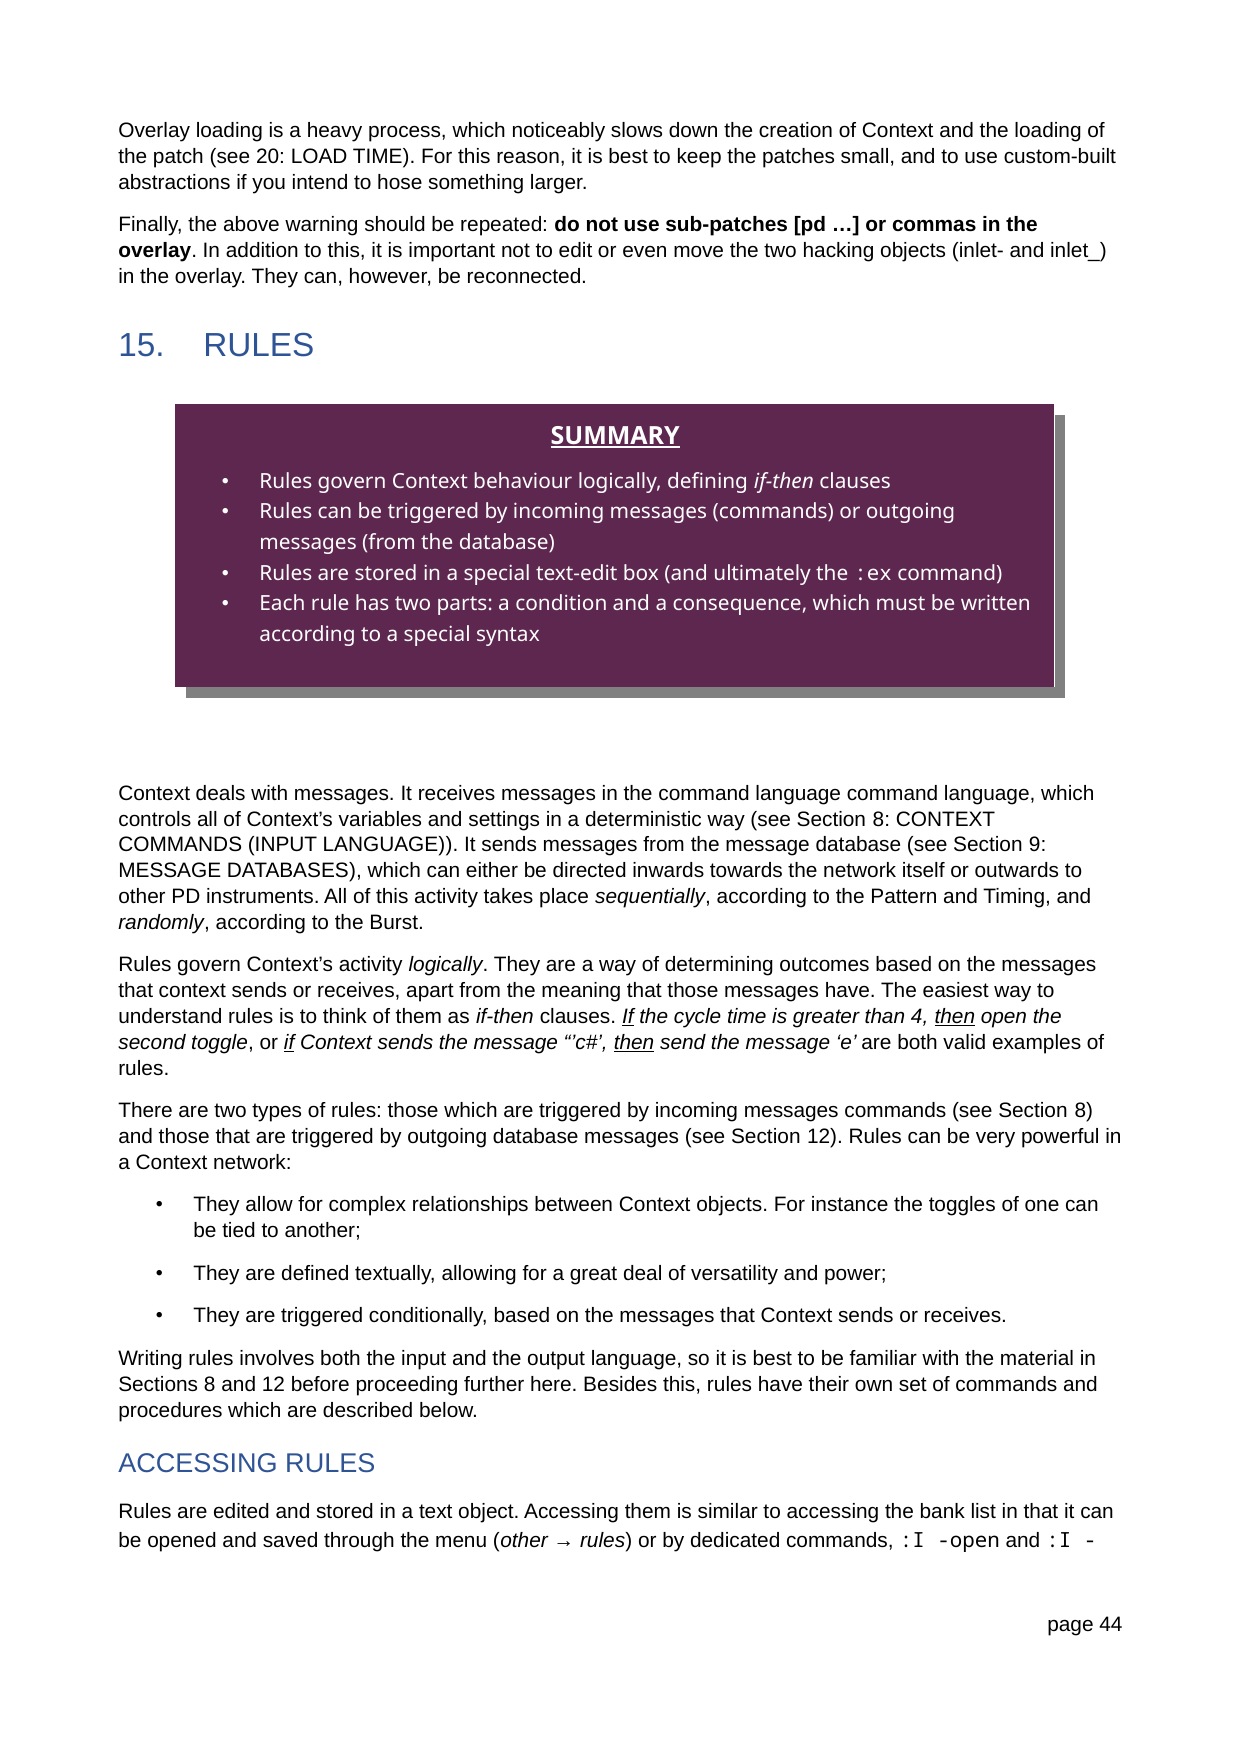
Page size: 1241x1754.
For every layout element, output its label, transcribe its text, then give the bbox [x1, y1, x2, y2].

list Each rule has two parts: a condition and a consequence, which must be written according to a special syntax [222, 588, 1046, 648]
subtitle ACCESSING RULES [118, 1447, 1122, 1478]
text There are two types of rules: those which are triggered by incoming messages commands (see Section 8) and those that are triggered by outgoing database messages (see Section 12). Rules can be very powerful in a Context network: [118, 1098, 1122, 1174]
text Finally, the above warning should be repeated: do not use sub-patches [pd …] or commas in the overlay. In addition to this, it is important not to edit or even move the two hacking objects (inlet- and inlet_) in the overlay. They can, however, be reconnected. [118, 212, 1122, 288]
subtitle SUMMARY [184, 417, 1046, 452]
text Context deals with messages. It receives messages in the command language command language, which controls all of Context’s variables and settings in a deterministic way (see Section 8: CONTEXT COMMANDS (INPUT LANGUAGE)). It sends messages from the message database (see Section 9: MESSAGE DATABASES), which can either be directed inwards towards the network itself or outwards to other PD instruments. All of this activity takes place sequentially, according to the Pattern and Timing, and randomly, according to the Burst. [118, 781, 1122, 934]
list They are defined textually, allowing for a great deal of versatility and power; [156, 1261, 1122, 1285]
list Rules can be triggered by incoming messages (commands) or outgoing messages (from the database) [222, 497, 1046, 556]
list Rules govern Context behaviour logically, defining if-then clauses [222, 466, 1046, 494]
list Rules are stored in a special text-edit box (and ultimately the :ex command) [222, 558, 1046, 586]
text Rules govern Context’s activity logically. They are a way of determining outcomes based on the messages that context sends or receives, apart from the meaning that those messages have. The easiest way to understand rules is to think of them as if-then clauses. If the cycle time is greater than 4, then open the second toggle, or if Context sends the message “’c#’, then send the message ‘e’ are both valid examples of rules. [118, 952, 1122, 1079]
subtitle RULES [118, 325, 1122, 364]
list They are triggered conditionally, based on the messages that Context sends or receives. [156, 1303, 1122, 1327]
text Overlay loading is a heavy process, which noticeably slows down the creation of Context and the loading of the patch (see 20: LOAD TIME). For this reason, it is best to keep the patches small, and to use custom-built abstractions if you intend to hose something larger. [118, 118, 1122, 194]
text Writing rules involves both the input and the output language, so it is best to be familiar with the material in Sections 8 and 12 before proceeding further here. Besides this, rules have their own set of commands and procedures which are described below. [118, 1346, 1122, 1422]
list They allow for complex relationships between Context objects. For instance the toggles of one can be tied to another; [156, 1192, 1122, 1242]
text Rules are edited and stored in a text object. Accessing them is similar to accessing the bank list in that it can be opened and saved through the menu (other → rules) or by dedicated commands, :I -open and :I [118, 1498, 1122, 1553]
